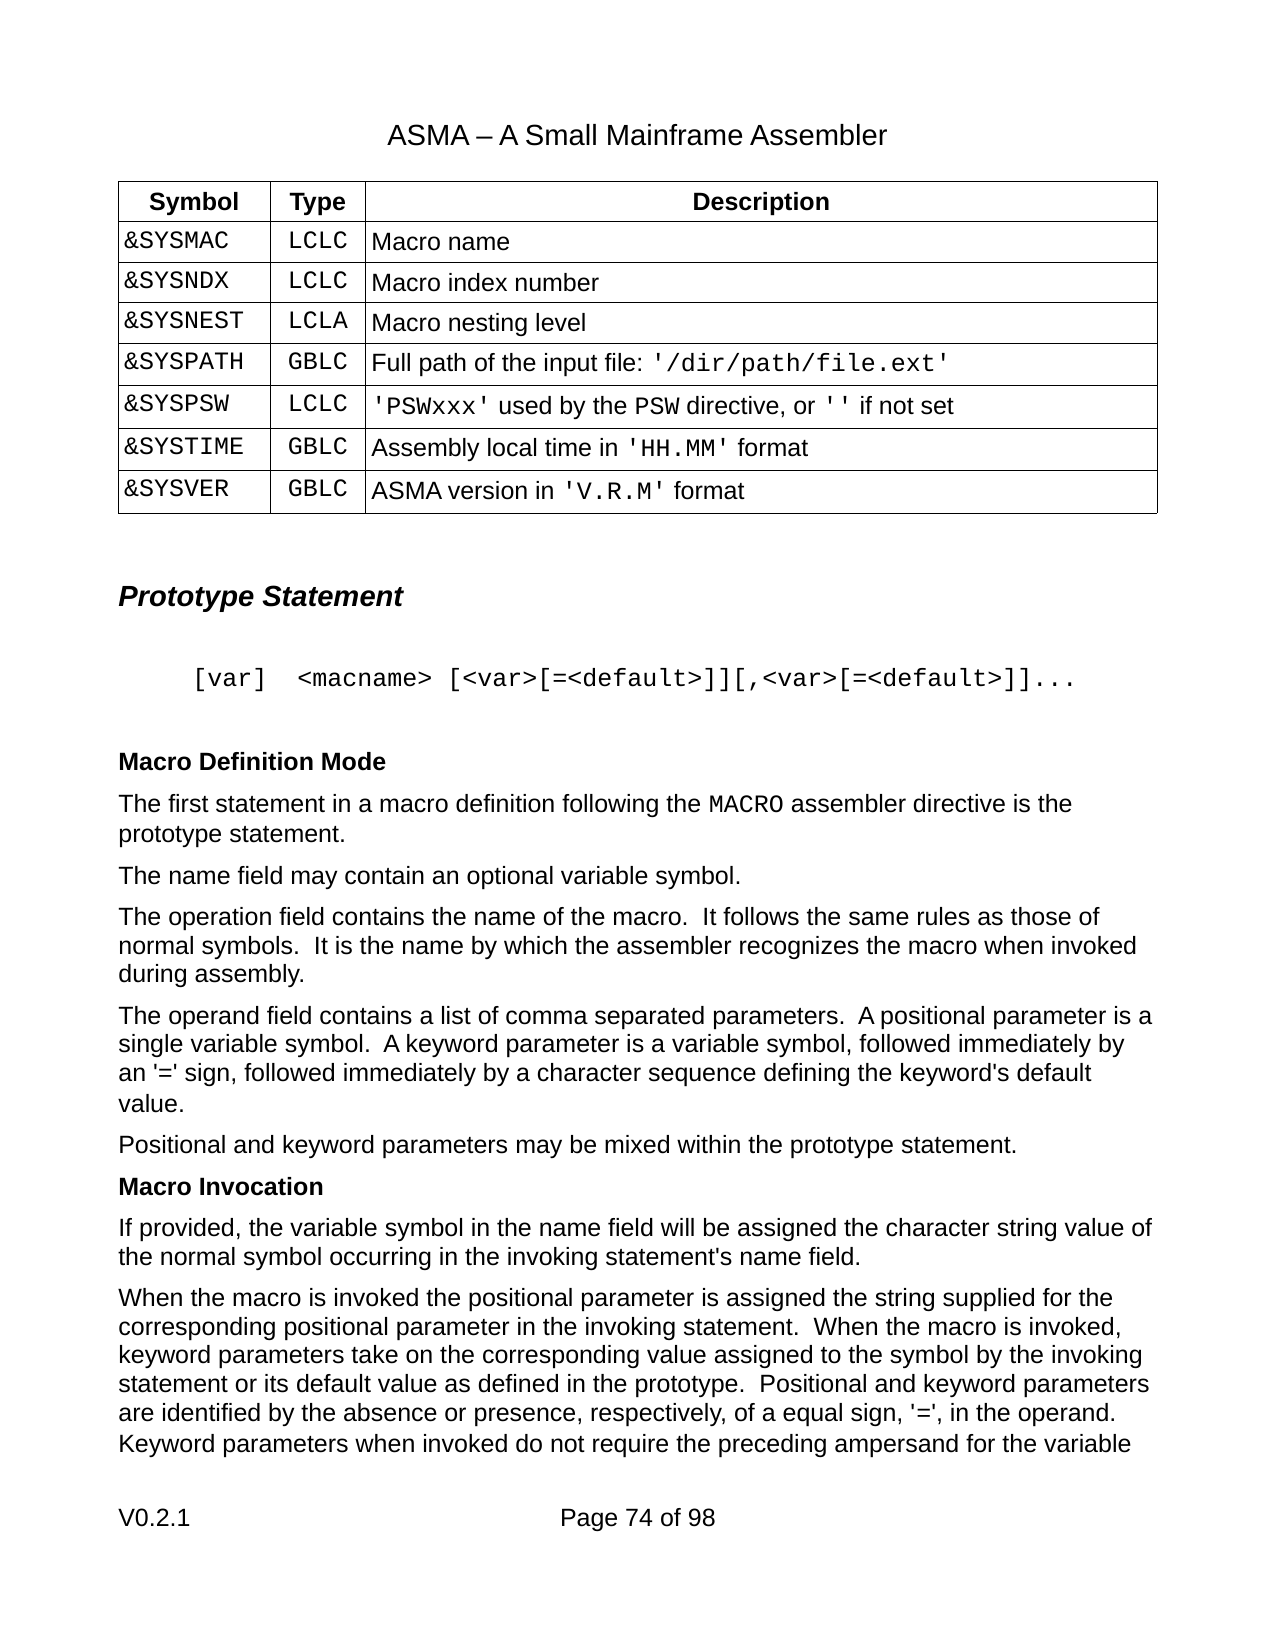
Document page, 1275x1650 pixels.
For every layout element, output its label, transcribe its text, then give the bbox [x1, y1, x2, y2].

subtitle Prototype Statement [118, 579, 1157, 612]
table_cell ASMA version in 'V.R.M' format [366, 471, 1157, 512]
table_cell 'PSWxxx' used by the PSW directive, or '' if not set [366, 386, 1157, 427]
table_cell &SYSNEST [119, 303, 270, 342]
table_cell GBLC [271, 344, 365, 385]
table_cell LCLC [271, 263, 365, 302]
text The operation field contains the name of the macro. It follows the same rules as those of normal symbols. It is the name by which the assembler recognizes the macro when invoked during assembly. [118, 902, 1157, 988]
table_cell GBLC [271, 471, 365, 512]
table_cell Macro name [366, 222, 1157, 262]
table_cell Assembly local time in 'HH.MM' format [366, 429, 1157, 470]
text Macro Invocation [118, 1172, 1157, 1200]
table_header Symbol [119, 182, 270, 221]
table_cell &SYSNDX [119, 263, 270, 302]
table_cell LCLC [271, 386, 365, 427]
text If provided, the variable symbol in the name field will be assigned the character string value of the normal symbol occurring in the invoking statement's name field. [118, 1213, 1157, 1270]
table_cell &SYSMAC [119, 222, 270, 262]
table_header Type [271, 182, 365, 221]
text When the macro is invoked the positional parameter is assigned the string supplied for the corresponding positional parameter in the invoking statement. When the macro is invoked, keyword parameters take on the corresponding value assigned to the symbol by the invoking statement or its default value as defined in the prototype. Positional and keyword parameters are identified by the absence or presence, respectively, of a equal sign, '=', in the operand. Keyword parameters when invoked do not require the preceding ampersand for the variable [118, 1283, 1157, 1458]
table_cell Full path of the input file: '/dir/path/file.ext' [366, 344, 1157, 385]
table_cell LCLC [271, 222, 365, 262]
table_header Description [366, 182, 1157, 221]
table_cell Macro index number [366, 263, 1157, 302]
table_cell Macro nesting level [366, 303, 1157, 342]
table_cell LCLA [271, 303, 365, 342]
text [var] <macname> [<var>[=<default>]][,<var>[=<default>]]... [192, 666, 1157, 694]
table_cell GBLC [271, 429, 365, 470]
table_cell &SYSTIME [119, 429, 270, 470]
text Macro Definition Mode [118, 747, 1157, 776]
text The name field may contain an optional variable symbol. [118, 861, 1157, 889]
text Positional and keyword parameters may be mixed within the prototype statement. [118, 1130, 1157, 1159]
text The operand field contains a list of comma separated parameters. A positional parameter is a single variable symbol. A keyword parameter is a variable symbol, followed immediately by an '=' sign, followed immediately by a character sequence defining the keyword's default value. [118, 1001, 1157, 1118]
text The first statement in a macro definition following the MACRO assembler directive is the prototype statement. [118, 788, 1157, 848]
table_cell &SYSPATH [119, 344, 270, 385]
table_cell &SYSPSW [119, 386, 270, 427]
table_cell &SYSVER [119, 471, 270, 512]
